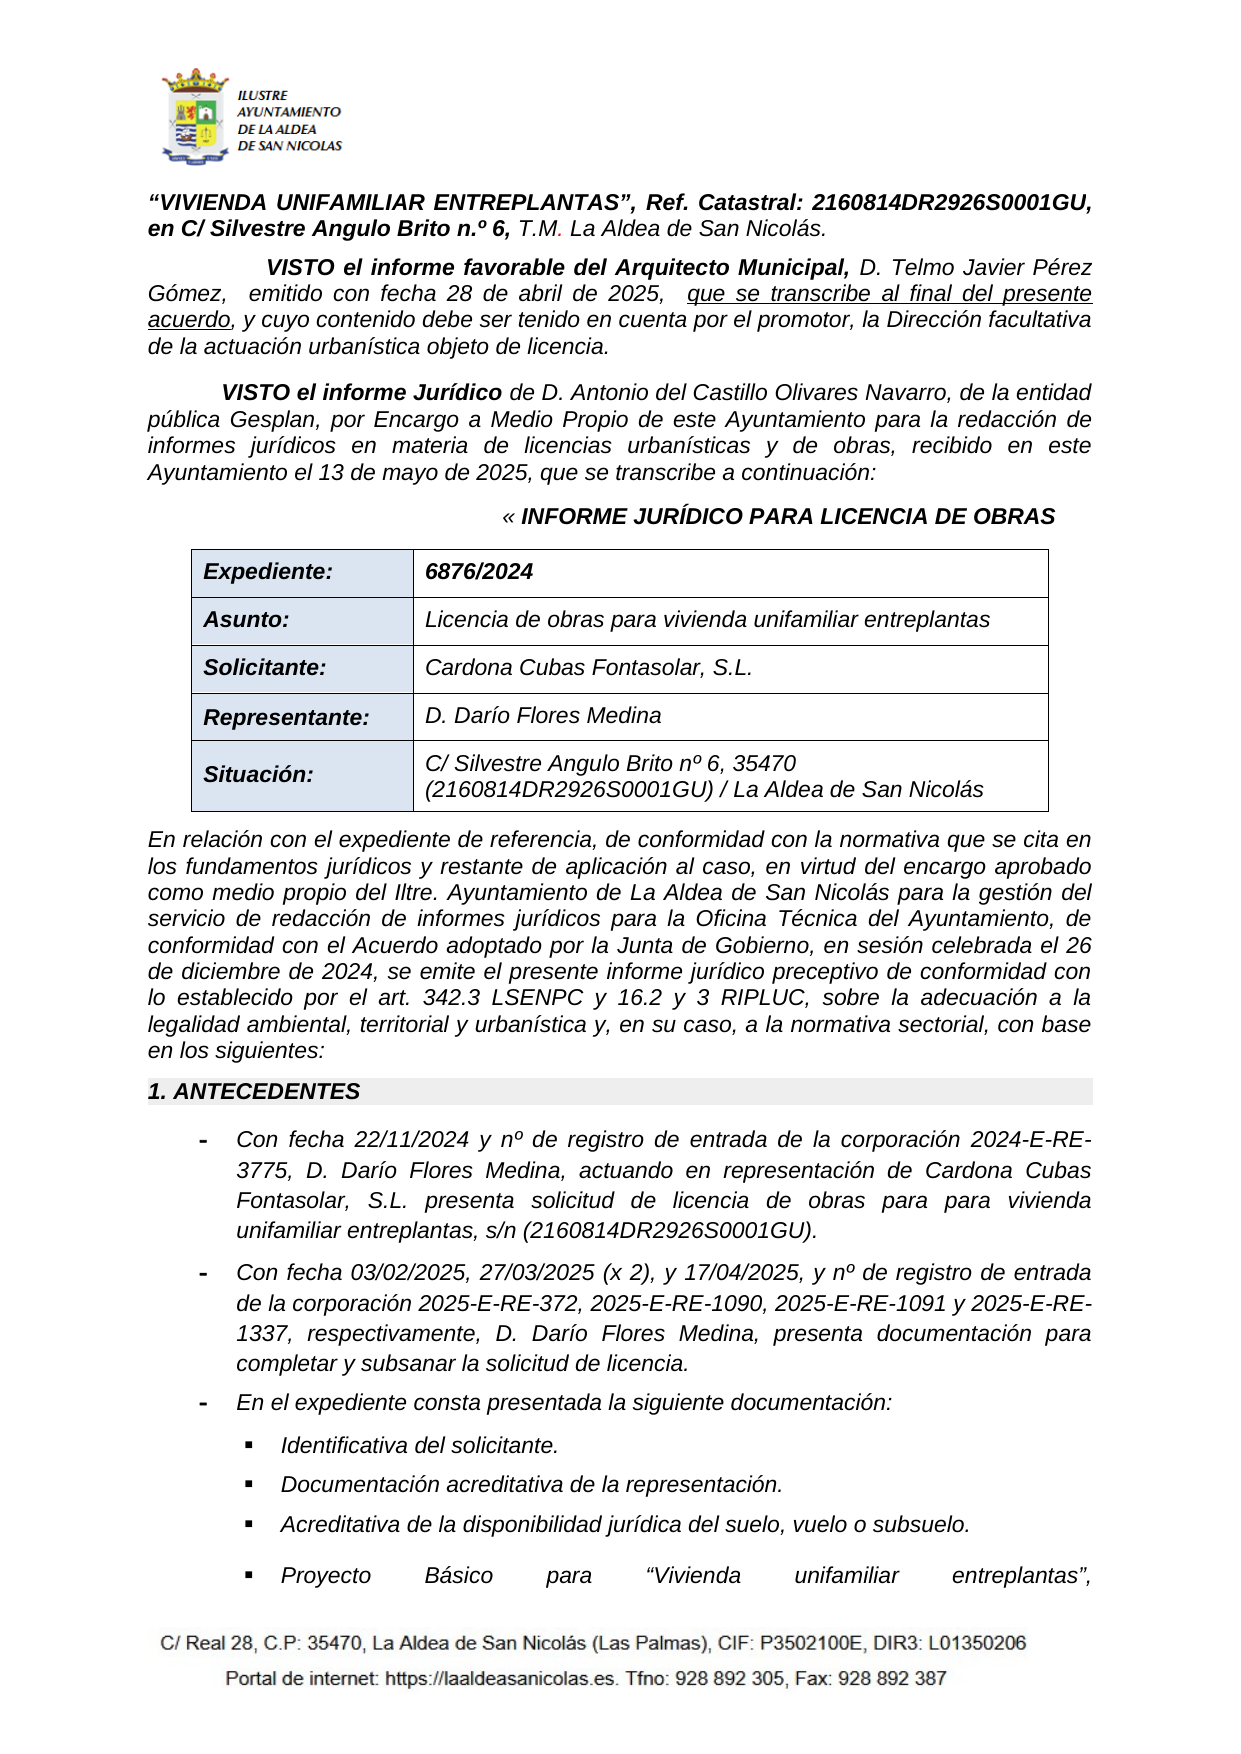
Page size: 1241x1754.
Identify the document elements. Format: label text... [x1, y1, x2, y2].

table_header 6876/2024 [414, 550, 1048, 597]
table_cell Cardona Cubas Fontasolar, S.L. [414, 646, 1048, 692]
list Con fecha 03/02/2025, 27/03/2025 (x 2), y 17/04/2025, y nº de registro de entrada de la corporación 2025-E-RE-372, 2025-E-RE-1090, 2025-E-RE-1091 y 2025-E-RE-1337, respectivamente, D. Darío Flores Medina, presenta documentación para completar y subsanar la solicitud de licencia. [199, 1259, 1093, 1376]
list Con fecha 22/11/2024 y nº de registro de entrada de la corporación 2024-E-RE-3775, D. Darío Flores Medina, actuando en representación de Cardona Cubas Fontasolar, S.L. presenta solicitud de licencia de obras para para vivienda unifamiliar entreplantas, s/n (2160814DR2926S0001GU). [199, 1126, 1093, 1243]
list En el expediente consta presentada la siguiente documentación: [199, 1389, 1093, 1415]
table_cell Solicitante: [192, 646, 413, 692]
list Documentación acreditativa de la representación. [243, 1471, 1093, 1498]
table_cell C/ Silvestre Angulo Brito nº 6, 35470 (2160814DR2926S0001GU) / La Aldea de San Nicolás [414, 741, 1048, 811]
text « INFORME JURÍDICO PARA LICENCIA DE OBRAS [148, 503, 1093, 529]
table_cell Asunto: [192, 598, 413, 644]
picture [149, 1627, 1034, 1694]
list Identificativa del solicitante. [243, 1432, 1093, 1458]
picture [148, 60, 358, 173]
list Proyecto Básico para “Vivienda unifamiliar entreplantas”, [243, 1562, 1093, 1588]
text En relación con el expediente de referencia, de conformidad con la normativa que se cita en los fundamentos jurídicos y restante de aplicación al caso, en virtud del encargo aprobado como medio propio del Iltre. Ayuntamiento de La Aldea de San Nicolás para la gestión del servicio de redacción de informes jurídicos para la Oficina Técnica del Ayuntamiento, de conformidad con el Acuerdo adoptado por la Junta de Gobierno, en sesión celebrada el 26 de diciembre de 2024, se emite el presente informe jurídico preceptivo de conformidad con lo establecido por el art. 342.3 LSENPC y 16.2 y 3 RIPLUC, sobre la adecuación a la legalidad ambiental, territorial y urbanística y, en su caso, a la normativa sectorial, con base en los siguientes: [148, 826, 1093, 1063]
text VISTO el informe favorable del Arquitecto Municipal, D. Telmo Javier Pérez Gómez, emitido con fecha 28 de abril de 2025, que se transcribe al final del presente acuerdo, y cuyo contenido debe ser tenido en cuenta por el promotor, la Dirección facultativa de la actuación urbanística objeto de licencia. [148, 254, 1093, 359]
table_cell Licencia de obras para vivienda unifamiliar entreplantas [414, 598, 1048, 644]
table_cell Situación: [192, 741, 413, 811]
list Acreditativa de la disponibilidad jurídica del suelo, vuelo o subsuelo. [243, 1511, 1093, 1537]
subtitle 1. ANTECEDENTES [148, 1078, 1093, 1105]
table_cell D. Darío Flores Medina [414, 694, 1048, 740]
table_header Expediente: [192, 550, 413, 597]
table_cell Representante: [192, 694, 413, 740]
text “VIVIENDA UNIFAMILIAR ENTREPLANTAS”, Ref. Catastral: 2160814DR2926S0001GU, en C/ Silvestre Angulo Brito n.º 6, T.M. La Aldea de San Nicolás. [148, 188, 1093, 241]
text VISTO el informe Jurídico de D. Antonio del Castillo Olivares Navarro, de la entidad pública Gesplan, por Encargo a Medio Propio de este Ayuntamiento para la redacción de informes jurídicos en materia de licencias urbanísticas y de obras, recibido en este Ayuntamiento el 13 de mayo de 2025, que se transcribe a continuación: [148, 379, 1093, 485]
